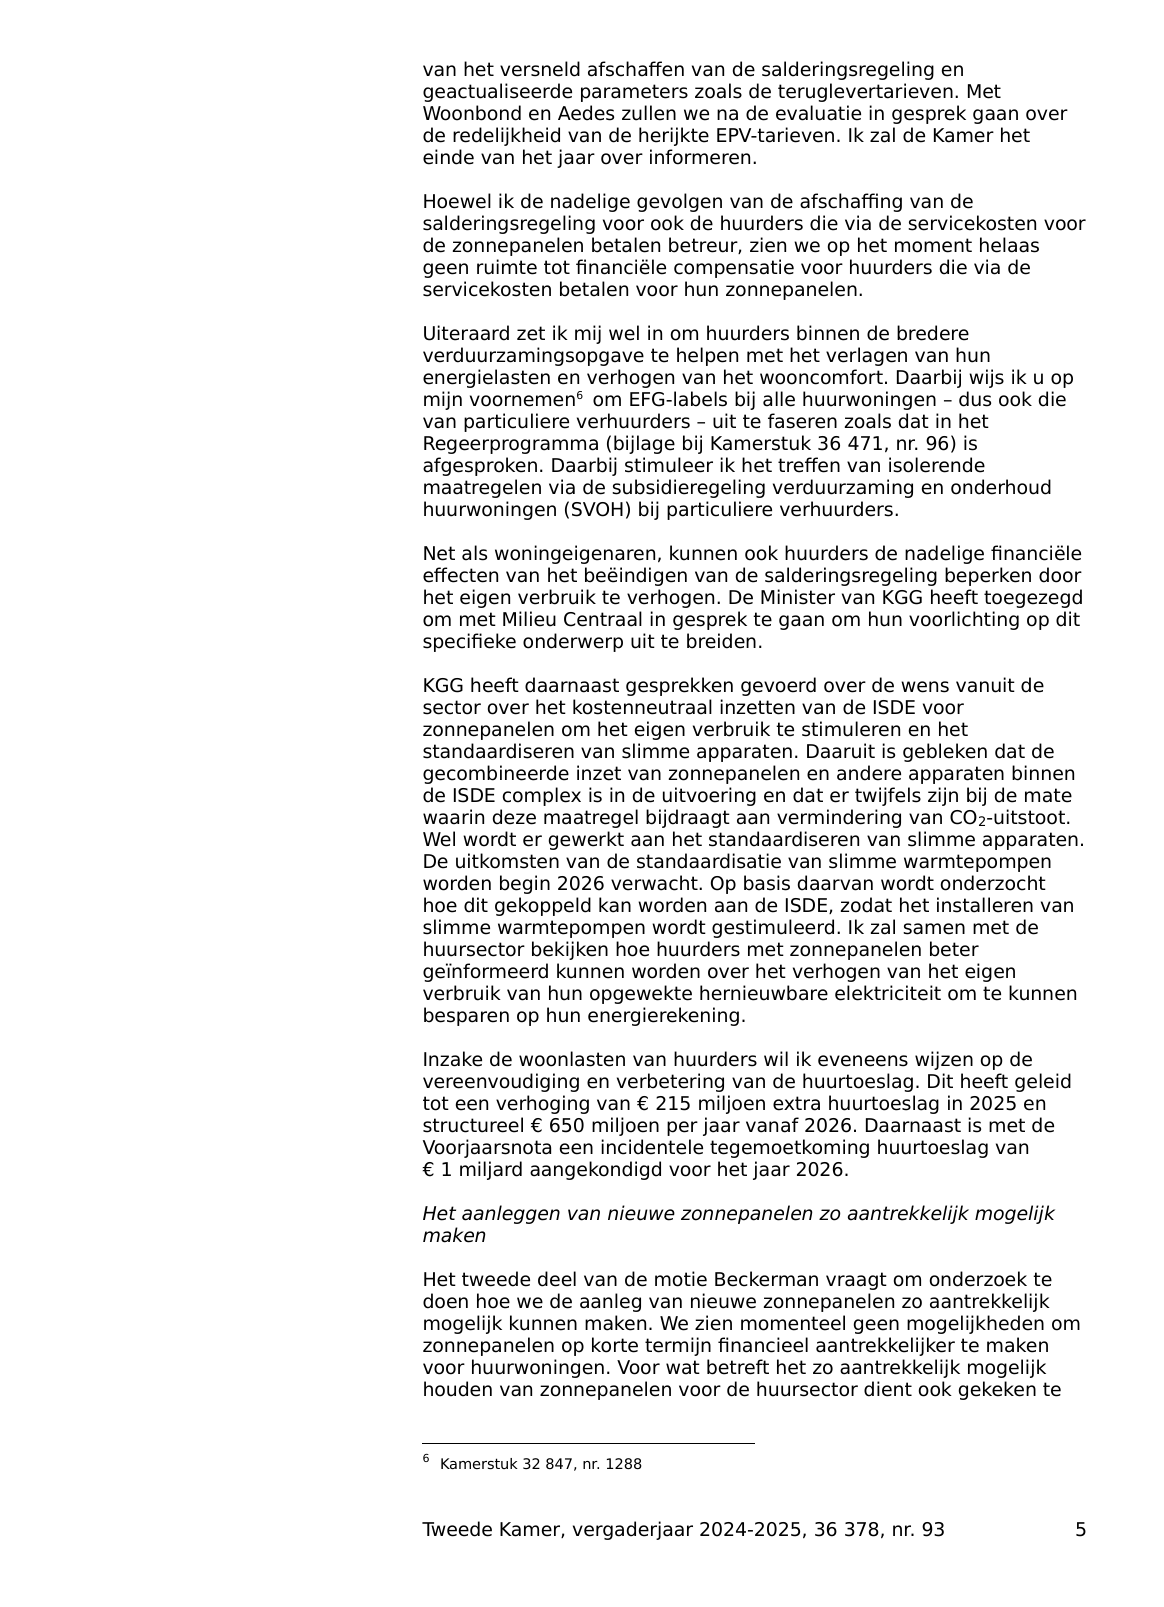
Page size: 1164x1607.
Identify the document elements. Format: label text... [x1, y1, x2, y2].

text Net als woningeigenaren, kunnen ook huurders de nadelige financiële effecten van het beëindigen van de salderingsregeling beperken door het eigen verbruik te verhogen. De Minister van KGG heeft toegezegd om met Milieu Centraal in gesprek te gaan om hun voorlichting op dit specifieke onderwerp uit te breiden. [422, 543, 1087, 653]
text Kamerstuk 32 847, nr. 1288 [422, 1452, 1087, 1474]
text Hoewel ik de nadelige gevolgen van de afschaffing van de salderingsregeling voor ook de huurders die via de servicekosten voor de zonnepanelen betalen betreur, zien we op het moment helaas geen ruimte tot financiële compensatie voor huurders die via de servicekosten betalen voor hun zonnepanelen. [422, 191, 1087, 301]
text Het tweede deel van de motie Beckerman vraagt om onderzoek te doen hoe we de aanleg van nieuwe zonnepanelen zo aantrekkelijk mogelijk kunnen maken. We zien momenteel geen mogelijkheden om zonnepanelen op korte termijn financieel aantrekkelijker te maken voor huurwoningen. Voor wat betreft het zo aantrekkelijk mogelijk houden van zonnepanelen voor de huursector dient ook gekeken te [422, 1269, 1087, 1401]
text van het versneld afschaffen van de salderingsregeling en geactualiseerde parameters zoals de teruglevertarieven. Met Woonbond en Aedes zullen we na de evaluatie in gesprek gaan over de redelijkheid van de herijkte EPV-tarieven. Ik zal de Kamer het einde van het jaar over informeren. [422, 59, 1087, 169]
text KGG heeft daarnaast gesprekken gevoerd over de wens vanuit de sector over het kostenneutraal inzetten van de ISDE voor zonnepanelen om het eigen verbruik te stimuleren en het standaardiseren van slimme apparaten. Daaruit is gebleken dat de gecombineerde inzet van zonnepanelen en andere apparaten binnen de ISDE complex is in de uitvoering en dat er twijfels zijn bij de mate waarin deze maatregel bijdraagt aan vermindering van CO2-uitstoot. Wel wordt er gewerkt aan het standaardiseren van slimme apparaten. De uitkomsten van de standaardisatie van slimme warmtepompen worden begin 2026 verwacht. Op basis daarvan wordt onderzocht hoe dit gekoppeld kan worden aan de ISDE, zodat het installeren van slimme warmtepompen wordt gestimuleerd. Ik zal samen met de huursector bekijken hoe huurders met zonnepanelen beter geïnformeerd kunnen worden over het verhogen van het eigen verbruik van hun opgewekte hernieuwbare elektriciteit om te kunnen besparen op hun energierekening. [422, 675, 1087, 1027]
subtitle Het aanleggen van nieuwe zonnepanelen zo aantrekkelijk mogelijk maken [422, 1203, 1087, 1247]
text Uiteraard zet ik mij wel in om huurders binnen de bredere verduurzamingsopgave te helpen met het verlagen van hun energielasten en verhogen van het wooncomfort. Daarbij wijs ik u op mijn voornemen om EFG-labels bij alle huurwoningen – dus ook die van particuliere verhuurders – uit te faseren zoals dat in het Regeerprogramma (bijlage bij Kamerstuk 36 471, nr. 96) is afgesproken. Daarbij stimuleer ik het treffen van isolerende maatregelen via de subsidieregeling verduurzaming en onderhoud huurwoningen (SVOH) bij particuliere verhuurders. [422, 323, 1087, 521]
text Inzake de woonlasten van huurders wil ik eveneens wijzen op de vereenvoudiging en verbetering van de huurtoeslag. Dit heeft geleid tot een verhoging van € 215 miljoen extra huurtoeslag in 2025 en structureel € 650 miljoen per jaar vanaf 2026. Daarnaast is met de Voorjaarsnota een incidentele tegemoetkoming huurtoeslag van € 1 miljard aangekondigd voor het jaar 2026. [422, 1049, 1087, 1181]
